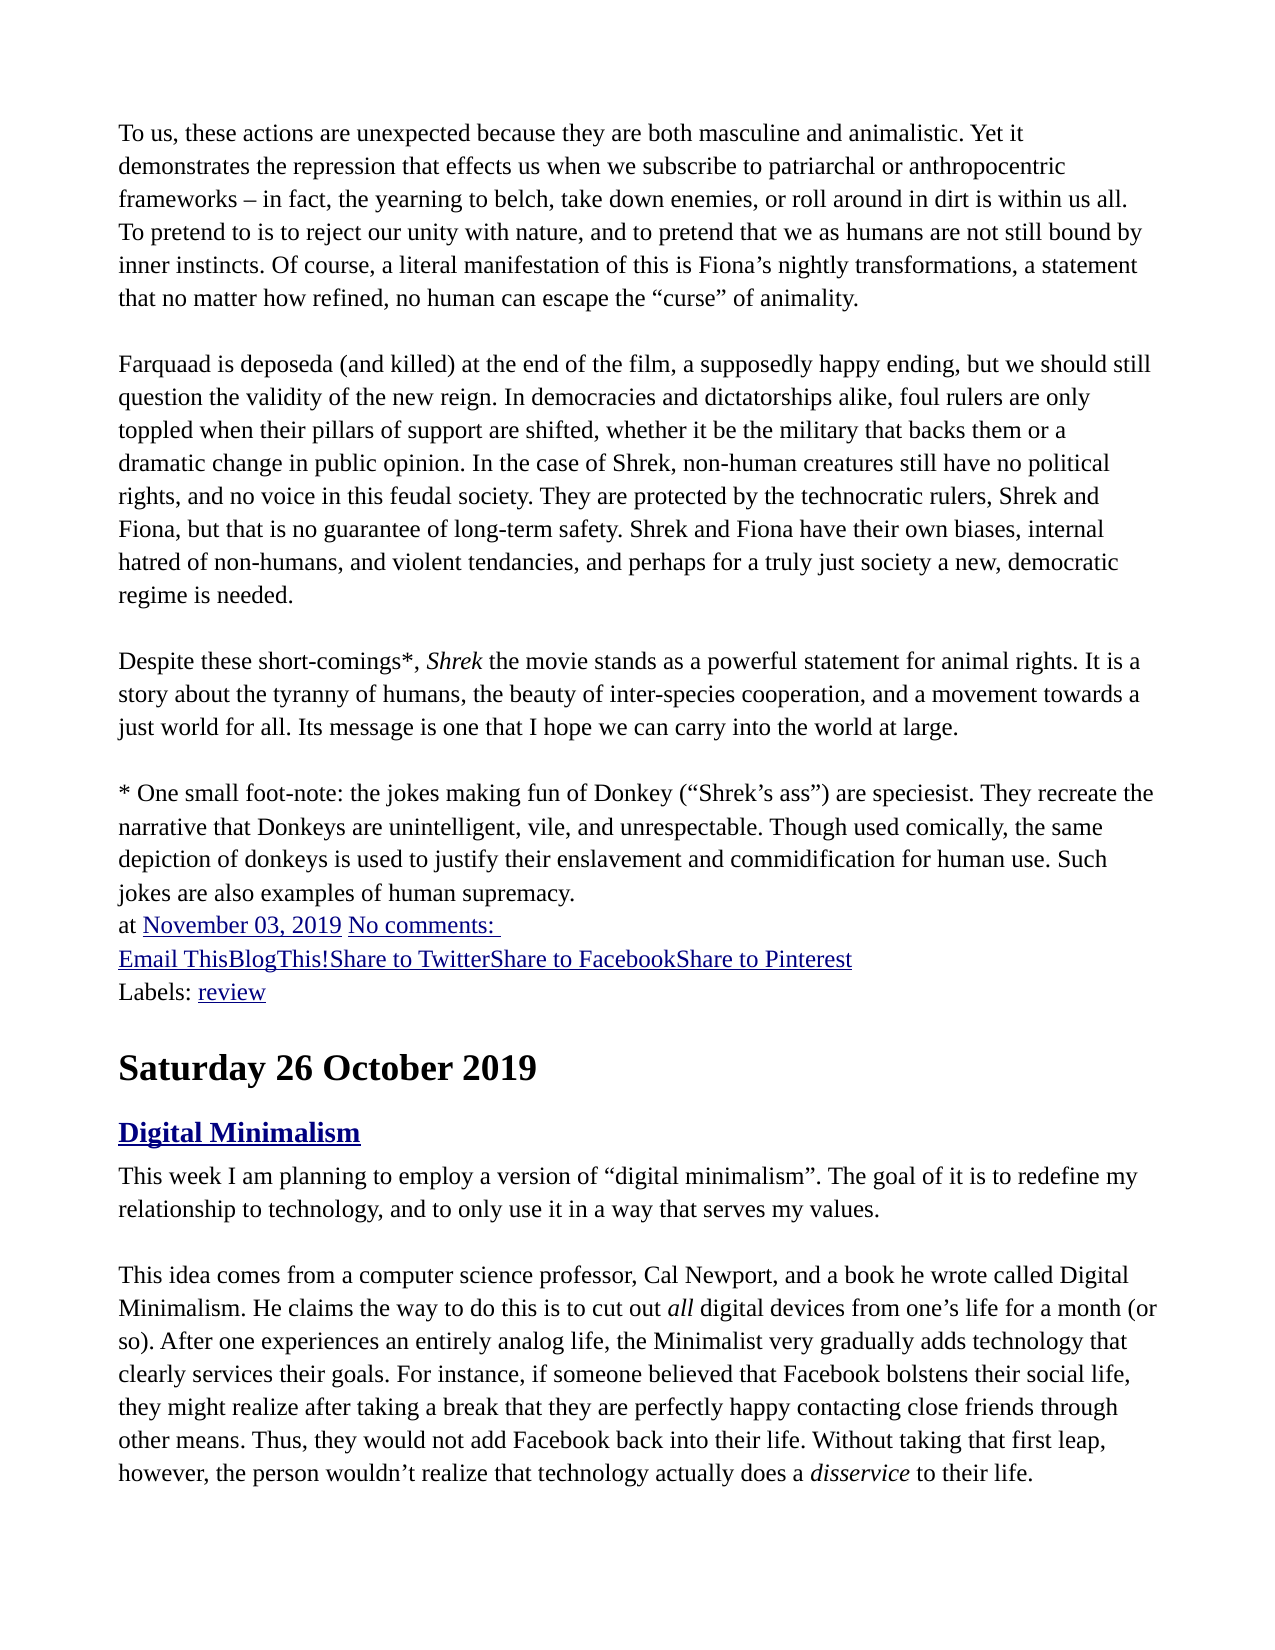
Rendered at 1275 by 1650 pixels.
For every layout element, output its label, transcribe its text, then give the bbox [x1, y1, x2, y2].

text at November 03, 2019 No comments: [118, 911, 1157, 939]
text To us, these actions are unexpected because they are both masculine and animalistic. Yet it demonstrates the repression that effects us when we subscribe to patriarchal or anthropocentric frameworks – in fact, the yearning to belch, take down enemies, or roll around in dirt is within us all. To pretend to is to reject our unity with nature, and to pretend that we as humans are not still bound by inner instincts. Of course, a literal manifestation of this is Fiona’s nightly transformations, a statement that no matter how refined, no human can escape the “curse” of animality. Farquaad is deposeda (and killed) at the end of the film, a supposedly happy ending, but we should still question the validity of the new reign. In democracies and dictatorships alike, foul rulers are only toppled when their pillars of support are shifted, whether it be the military that backs them or a dramatic change in public opinion. In the case of Shrek, non-human creatures still have no political rights, and no voice in this feudal society. They are protected by the technocratic rulers, Shrek and Fiona, but that is no guarantee of long-term safety. Shrek and Fiona have their own biases, internal hatred of non-humans, and violent tendancies, and perhaps for a truly just society a new, democratic regime is needed. Despite these short-comings*, Shrek the movie stands as a powerful statement for animal rights. It is a story about the tyranny of humans, the beauty of inter-species cooperation, and a movement towards a just world for all. Its message is one that I hope we can carry into the world at large. * One small foot-note: the jokes making fun of Donkey (“Shrek’s ass”) are speciesist. They recreate the narrative that Donkeys are unintelligent, vile, and unrespectable. Though used comically, the same depiction of donkeys is used to justify their enslavement and commidification for human use. Such jokes are also examples of human supremacy. [118, 118, 1157, 906]
text Labels: review [118, 977, 1157, 1005]
subtitle Saturday 26 October 2019 [118, 1045, 1157, 1088]
subtitle Digital Minimalism [118, 1115, 1157, 1149]
text Email ThisBlogThis!Share to TwitterShare to FacebookShare to Pinterest [118, 944, 1157, 972]
text This week I am planning to employ a version of “digital minimalism”. The goal of it is to redefine my relationship to technology, and to only use it in a way that serves my values. This idea comes from a computer science professor, Cal Newport, and a book he wrote called Digital Minimalism. He claims the way to do this is to cut out all digital devices from one’s life for a month (or so). After one experiences an entirely analog life, the Minimalist very gradually adds technology that clearly services their goals. For instance, if someone believed that Facebook bolstens their social life, they might realize after taking a break that they are perfectly happy contacting close friends through other means. Thus, they would not add Facebook back into their life. Without taking that first leap, however, the person wouldn’t realize that technology actually does a disservice to their life. [118, 1161, 1157, 1520]
